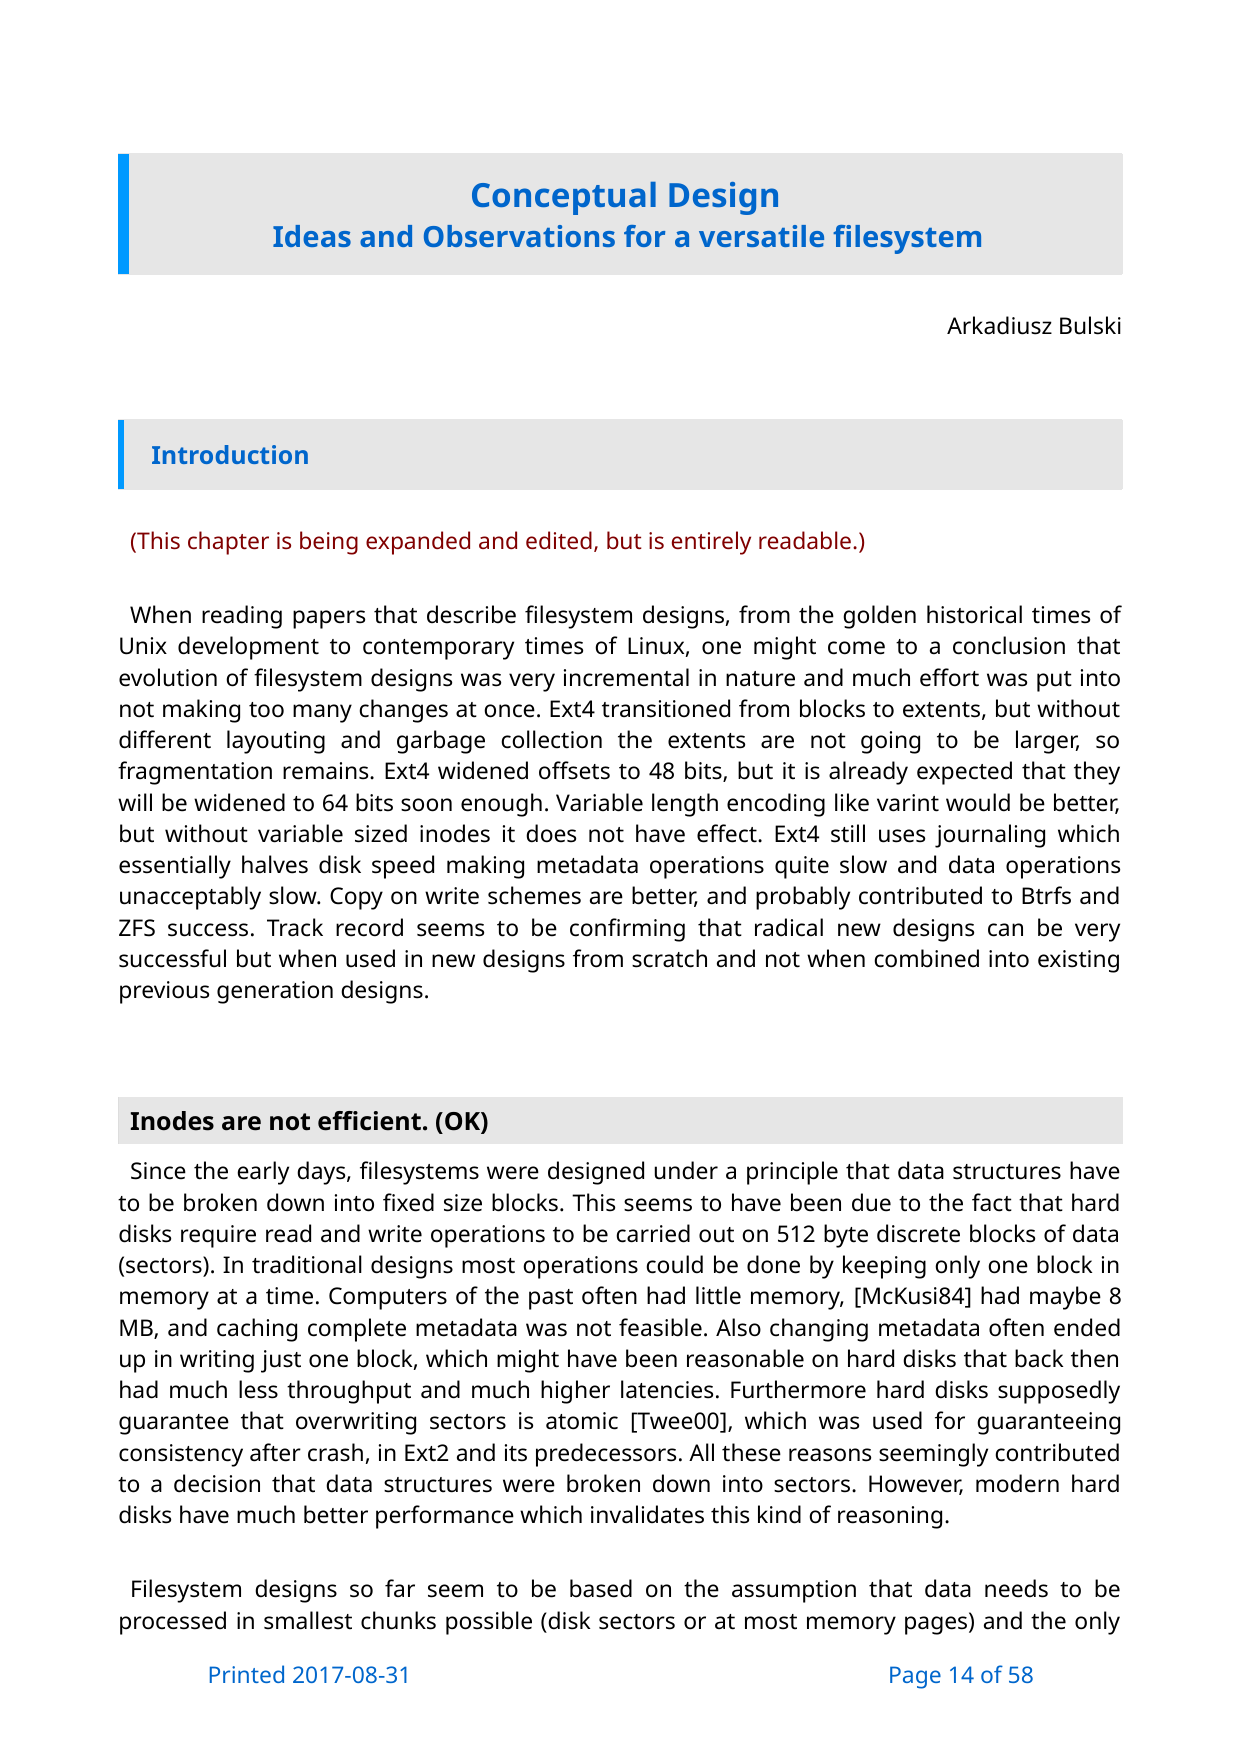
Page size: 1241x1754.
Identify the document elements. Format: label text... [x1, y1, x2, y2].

text (This chapter is being expanded and edited, but is entirely readable.) [118, 524, 1122, 556]
subtitle Conceptual Design Ideas and Observations for a versatile filesystem [129, 155, 1122, 274]
text Arkadiusz Bulski [118, 310, 1122, 341]
subtitle Introduction [124, 421, 1122, 489]
text Since the early days, filesystems were designed under a principle that data structures have to be broken down into fixed size blocks. This seems to have been due to the fact that hard disks require read and write operations to be carried out on 512 byte discrete blocks of data (sectors). In traditional designs most operations could be done by keeping only one block in memory at a time. Computers of the past often had little memory, [McKusi84] had maybe 8 MB, and caching complete metadata was not feasible. Also changing metadata often ended up in writing just one block, which might have been reasonable on hard disks that back then had much less throughput and much higher latencies. Furthermore hard disks supposedly guarantee that overwriting sectors is atomic [Twee00], which was used for guaranteeing consistency after crash, in Ext2 and its predecessors. All these reasons seemingly contributed to a decision that data structures were broken down into sectors. However, modern hard disks have much better performance which invalidates this kind of reasoning. [118, 1155, 1122, 1530]
text Filesystem designs so far seem to be based on the assumption that data needs to be processed in smallest chunks possible (disk sectors or at most memory pages) and the only [118, 1573, 1122, 1636]
text When reading papers that describe filesystem designs, from the golden historical times of Unix development to contemporary times of Linux, one might come to a conclusion that evolution of filesystem designs was very incremental in nature and much effort was put into not making too many changes at once. Ext4 transitioned from blocks to extents, but without different layouting and garbage collection the extents are not going to be larger, so fragmentation remains. Ext4 widened offsets to 48 bits, but it is already expected that they will be widened to 64 bits soon enough. Variable length encoding like varint would be better, but without variable sized inodes it does not have effect. Ext4 still uses journaling which essentially halves disk speed making metadata operations quite slow and data operations unacceptably slow. Copy on write schemes are better, and probably contributed to Btrfs and ZFS success. Track record seems to be confirming that radical new designs can be very successful but when used in new designs from scratch and not when combined into existing previous generation designs. [118, 599, 1122, 1005]
subtitle Inodes are not efficient. (OK) [119, 1098, 1122, 1143]
